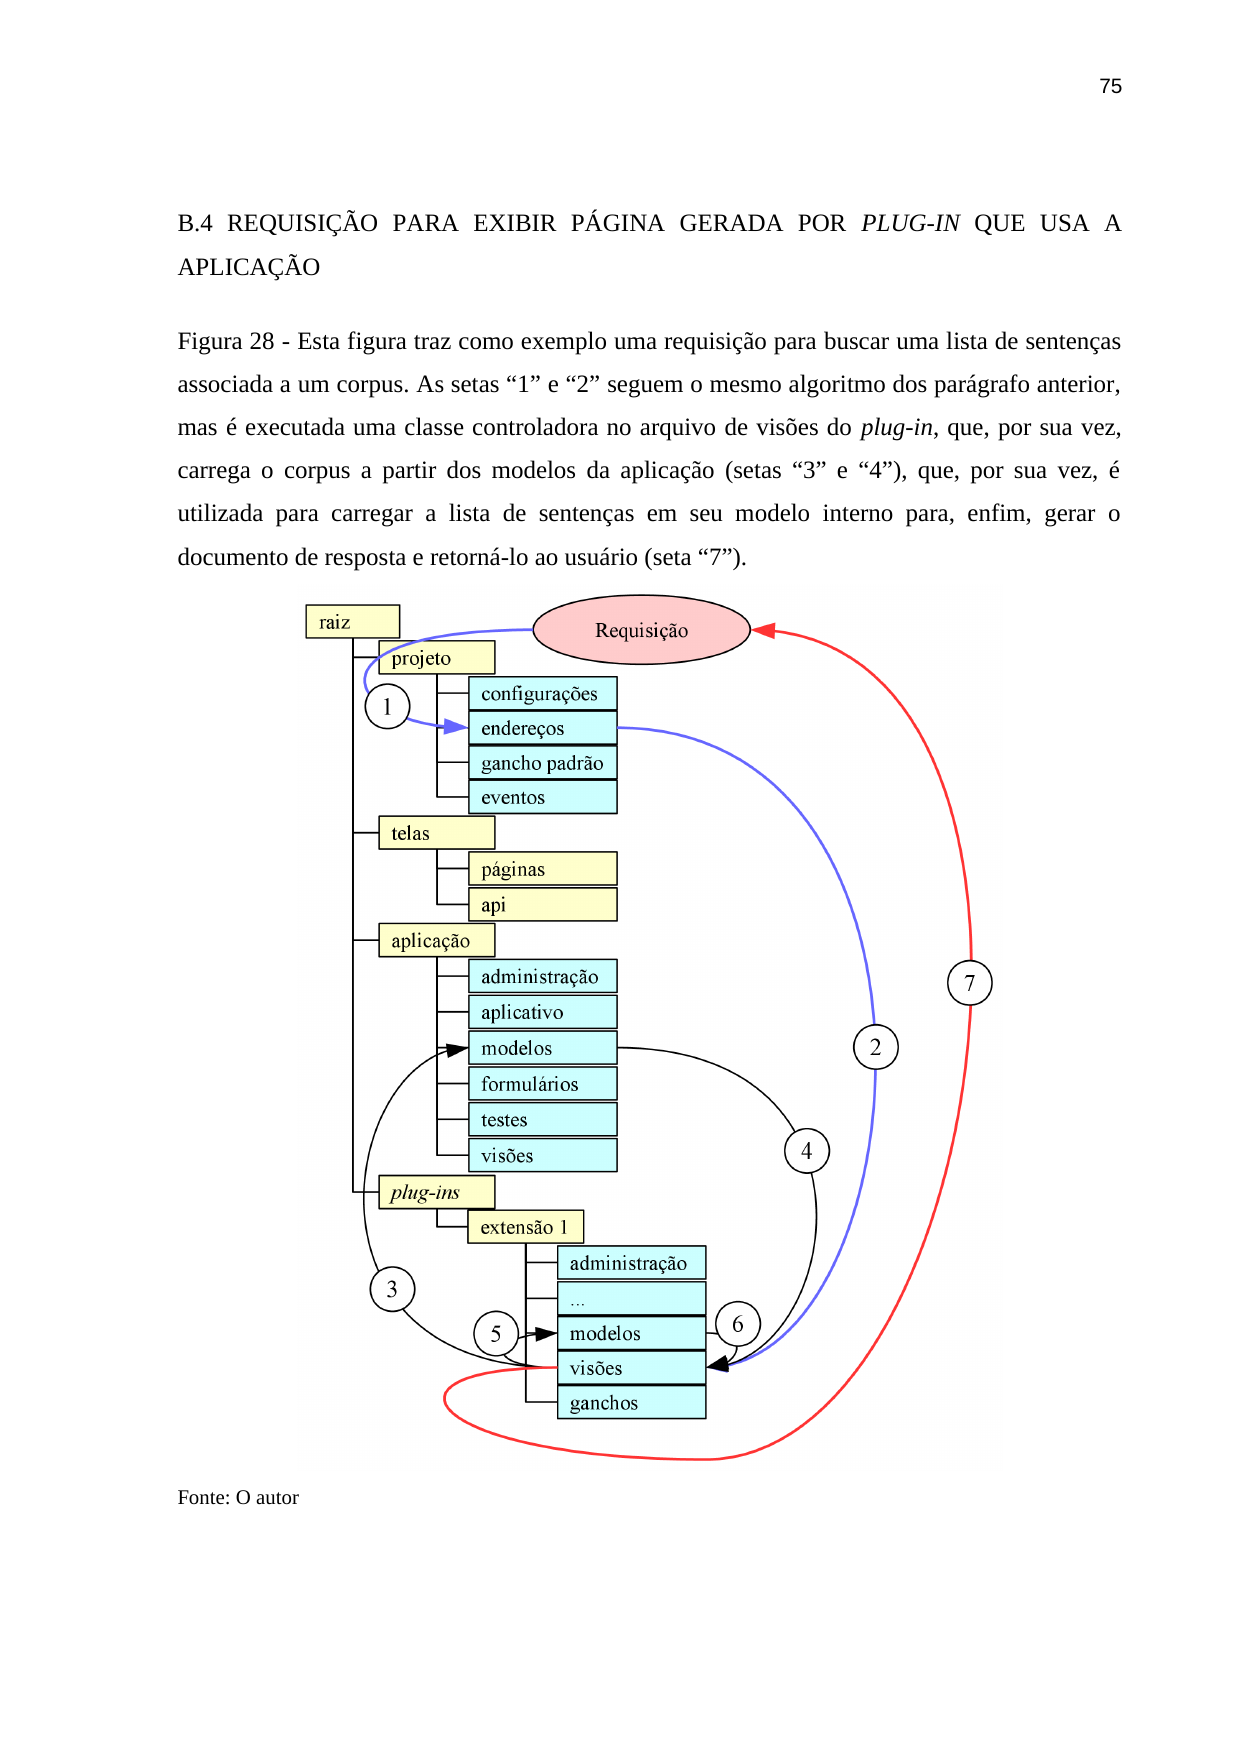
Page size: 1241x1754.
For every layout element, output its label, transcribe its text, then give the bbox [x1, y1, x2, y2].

text Figura 28 - Esta figura traz como exemplo uma requisição para buscar uma lista de sentenças associada a um corpus. As setas “1” e “2” seguem o mesmo algoritmo dos parágrafo anterior, mas é executada uma classe controladora no arquivo de visões do plug-in, que, por sua vez, carrega o corpus a partir dos modelos da aplicação (setas “3” e “4”), que, por sua vez, é utilizada para carregar a lista de sentenças em seu modelo interno para, enfim, gerar o documento de resposta e retorná-lo ao usuário (seta “7”). [177, 326, 1122, 570]
subtitle B.4 Requisição para exibir página gerada por plug-in que usa a aplicação [177, 208, 1122, 280]
text Fonte: O autor [177, 1485, 1122, 1509]
picture [296, 584, 1003, 1471]
